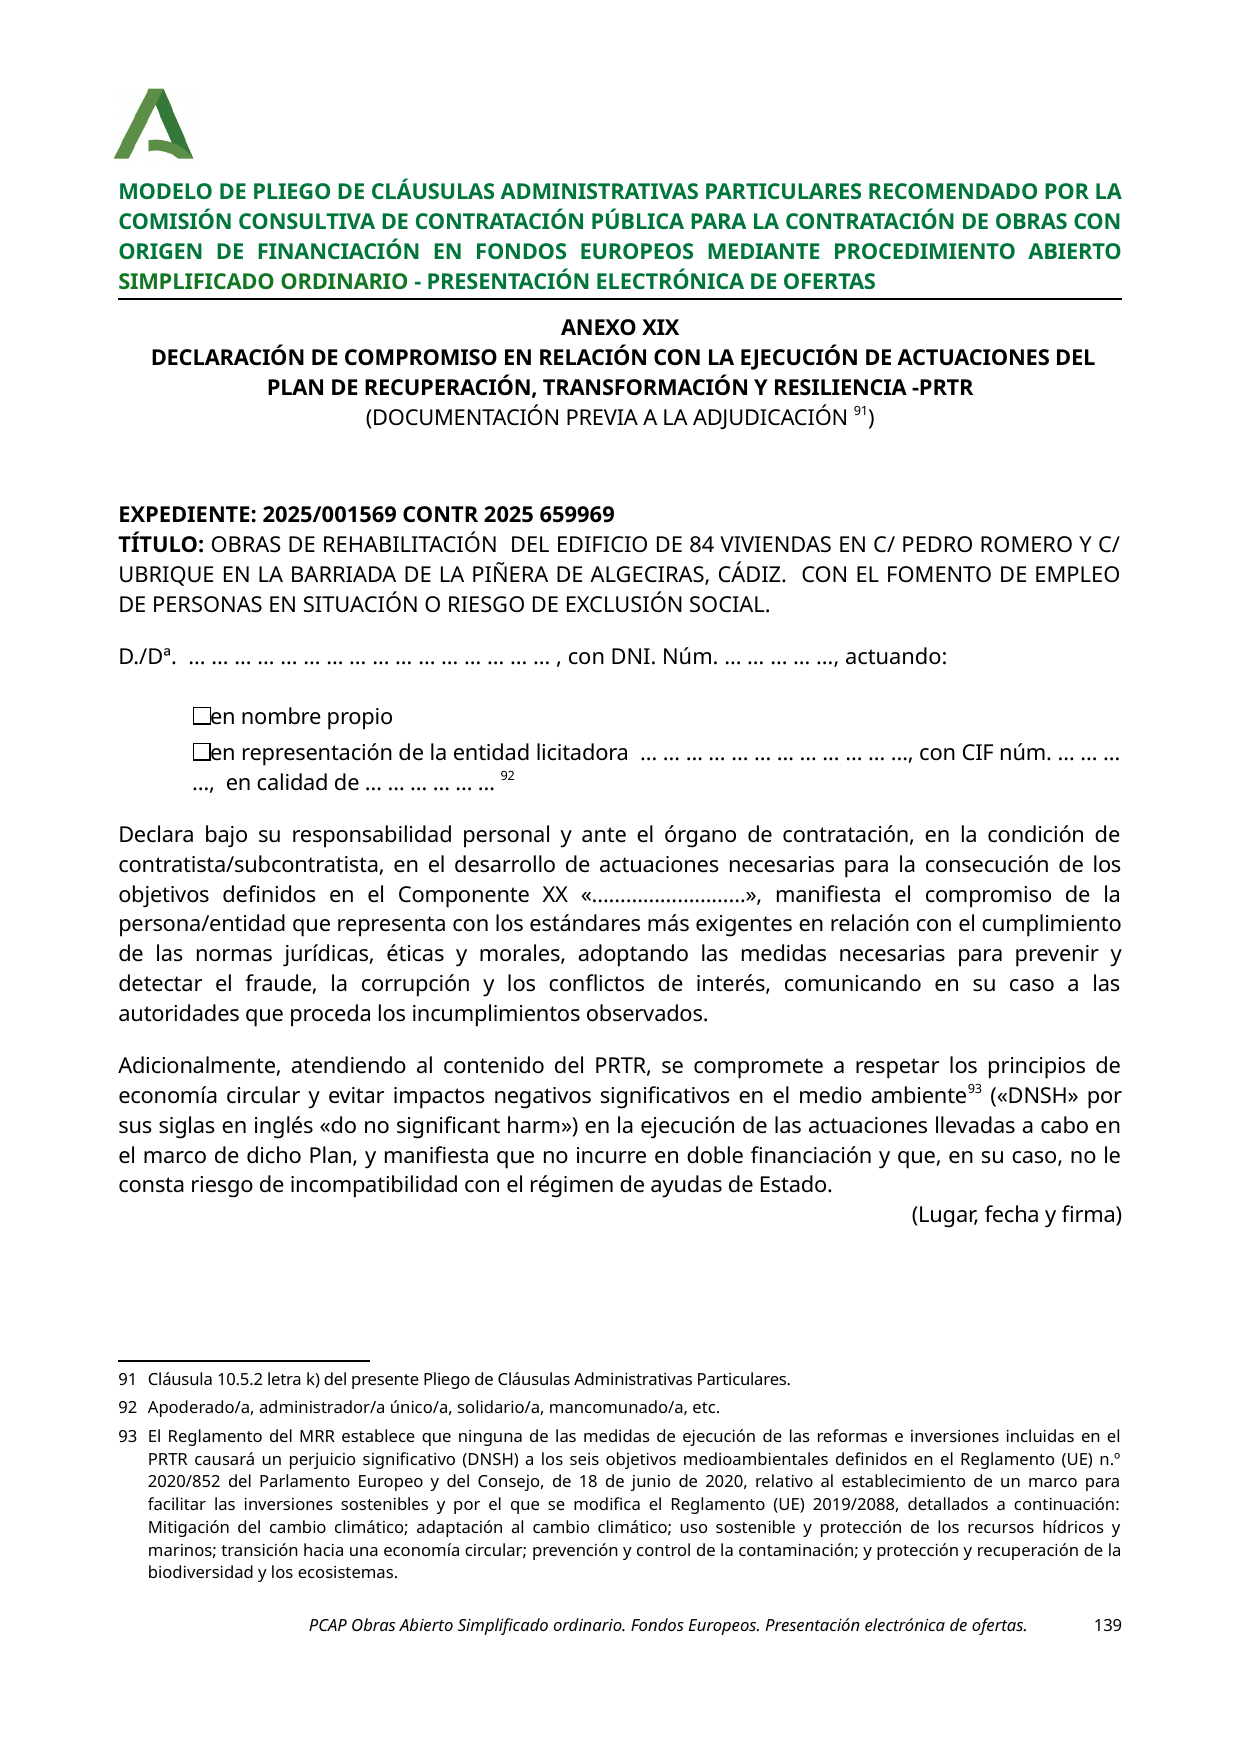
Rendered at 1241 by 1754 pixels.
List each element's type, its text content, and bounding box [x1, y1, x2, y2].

text (DOCUMENTACIÓN PREVIA A LA ADJUDICACIÓN ) [118, 402, 1122, 431]
text El Reglamento del MRR establece que ninguna de las medidas de ejecución de las reformas e inversiones incluidas en el PRTR causará un perjuicio significativo (DNSH) a los seis objetivos medioambientales definidos en el Reglamento (UE) n.º 2020/852 del Parlamento Europeo y del Consejo, de 18 de junio de 2020, relativo al establecimiento de un marco para facilitar las inversiones sostenibles y por el que se modifica el Reglamento (UE) 2019/2088, detallados a continuación: Mitigación del cambio climático; adaptación al cambio climático; uso sostenible y protección de los recursos hídricos y marinos; transición hacia una economía circular; prevención y control de la contaminación; y protección y recuperación de la biodiversidad y los ecosistemas. [118, 1425, 1122, 1584]
text en representación de la entidad licitadora … … … … … … … … … … … …, con CIF núm. … … … …, en calidad de … … … … … … [192, 737, 1122, 796]
text Declara bajo su responsabilidad personal y ante el órgano de contratación, en la condición de contratista/subcontratista, en el desarrollo de actuaciones necesarias para la consecución de los objetivos definidos en el Componente XX «………………………», manifiesta el compromiso de la persona/entidad que representa con los estándares más exigentes en relación con el cumplimiento de las normas jurídicas, éticas y morales, adoptando las medidas necesarias para prevenir y detectar el fraude, la corrupción y los conflictos de interés, comunicando en su caso a las autoridades que proceda los incumplimientos observados. [118, 819, 1122, 1028]
picture [109, 84, 198, 163]
text D./Dª. … … … … … … … … … … … … … … … … , con DNI. Núm. … … … … …, actuando: [118, 641, 1122, 671]
text EXPEDIENTE: 2025/001569 CONTR 2025 659969 [118, 499, 1122, 529]
text TÍTULO: OBRAS DE REHABILITACIÓN DEL EDIFICIO DE 84 VIVIENDAS EN C/ PEDRO ROMERO Y C/ UBRIQUE EN LA BARRIADA DE LA PIÑERA DE ALGECIRAS, CÁDIZ. CON EL FOMENTO DE EMPLEO DE PERSONAS EN SITUACIÓN O RIESGO DE EXCLUSIÓN SOCIAL. [118, 529, 1122, 619]
text en nombre propio [192, 701, 1122, 731]
text ANEXO XIX [118, 312, 1122, 342]
text (Lugar, fecha y firma) [118, 1199, 1122, 1229]
text Apoderado/a, administrador/a único/a, solidario/a, mancomunado/a, etc. [118, 1396, 1122, 1419]
text MODELO DE PLIEGO DE CLÁUSULAS ADMINISTRATIVAS PARTICULARES RECOMENDADO POR LA COMISIÓN CONSULTIVA DE CONTRATACIÓN PÚBLICA PARA LA CONTRATACIÓN DE OBRAS CON ORIGEN DE FINANCIACIÓN EN FONDOS EUROPEOS MEDIANTE PROCEDIMIENTO ABIERTO SIMPLIFICADO ORDINARIO - PRESENTACIÓN ELECTRÓNICA DE OFERTAS [118, 176, 1122, 298]
text Cláusula 10.5.2 letra k) del presente Pliego de Cláusulas Administrativas Particulares. [118, 1367, 1122, 1390]
text DECLARACIÓN DE COMPROMISO EN RELACIÓN CON LA EJECUCIÓN DE ACTUACIONES DEL PLAN DE RECUPERACIÓN, TRANSFORMACIÓN Y RESILIENCIA -PRTR [118, 342, 1122, 402]
text Adicionalmente, atendiendo al contenido del PRTR, se compromete a respetar los principios de economía circular y evitar impactos negativos significativos en el medio ambiente («DNSH» por sus siglas en inglés «do no significant harm») en la ejecución de las actuaciones llevadas a cabo en el marco de dicho Plan, y manifiesta que no incurre en doble financiación y que, en su caso, no le consta riesgo de incompatibilidad con el régimen de ayudas de Estado. [118, 1050, 1122, 1199]
